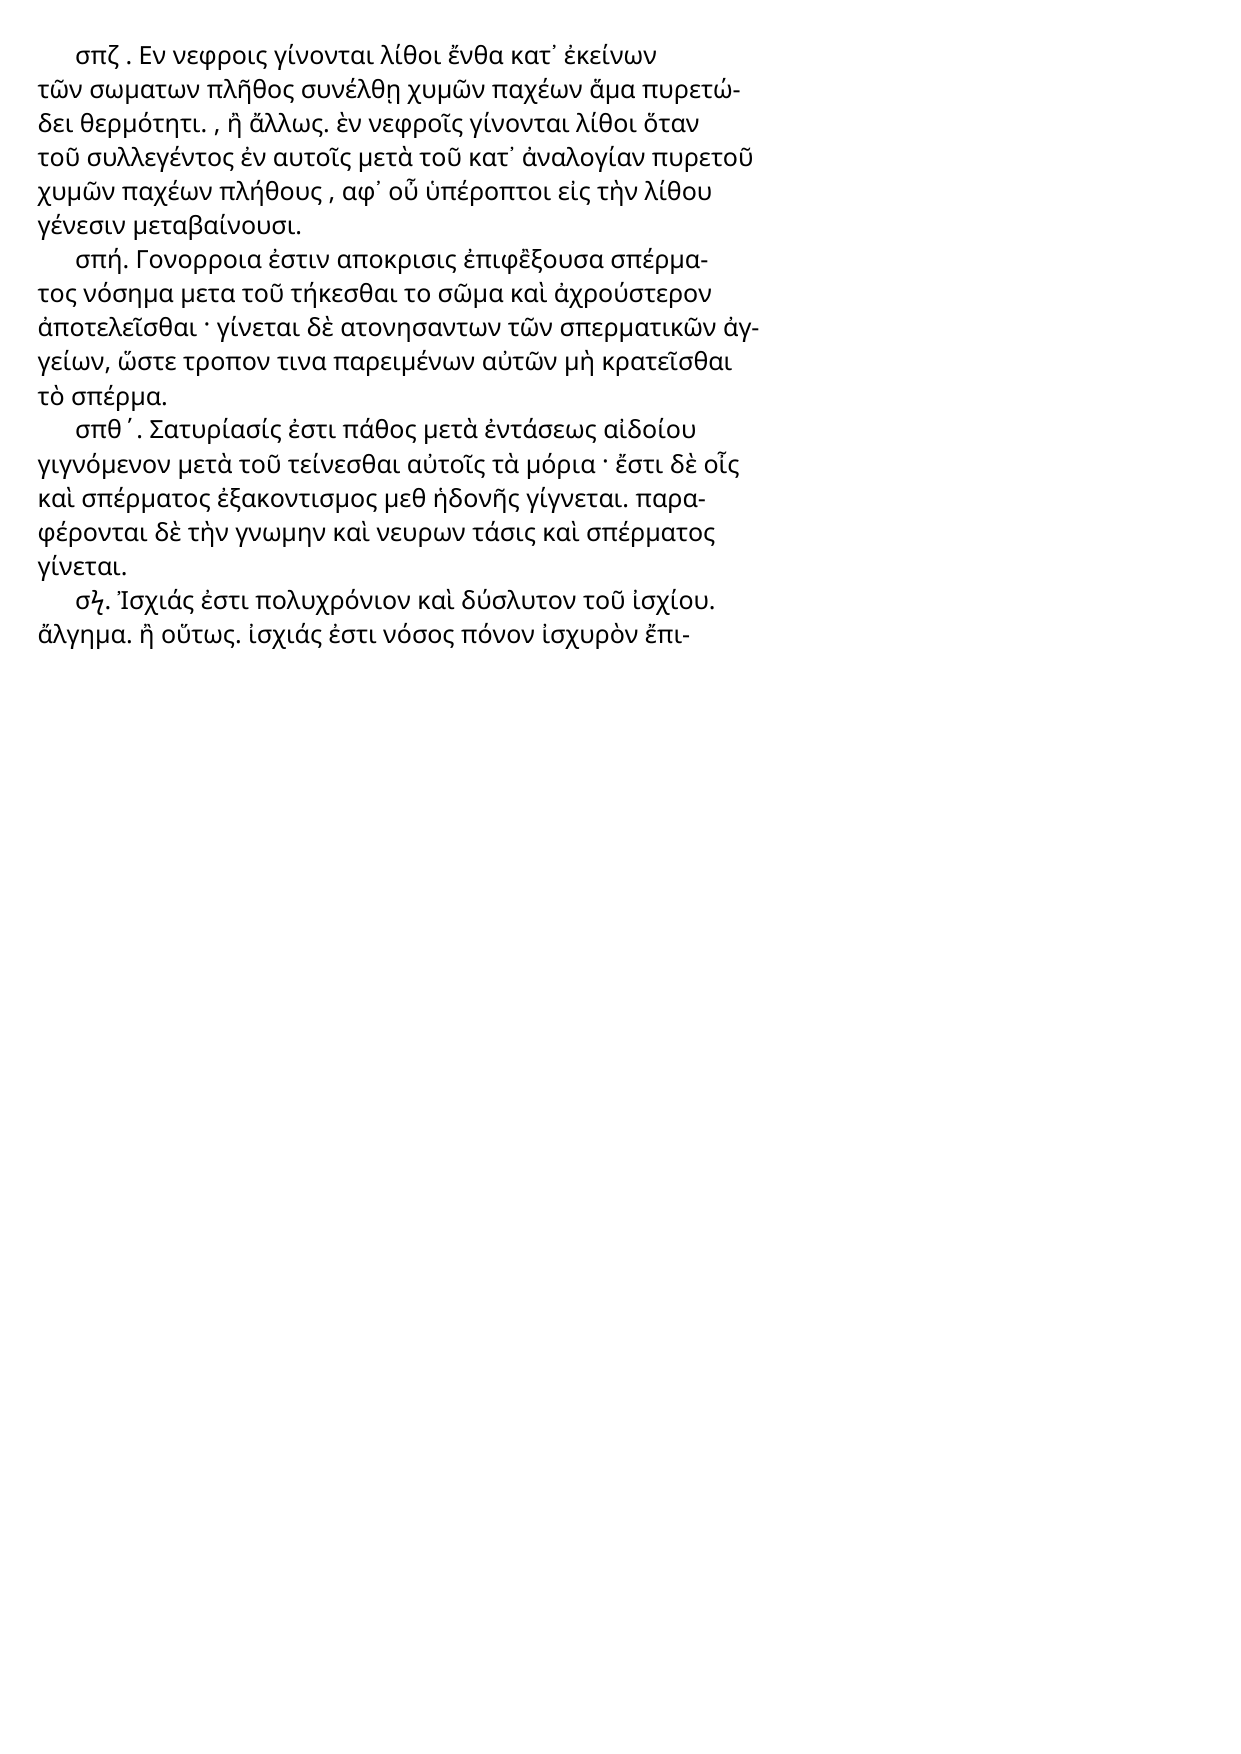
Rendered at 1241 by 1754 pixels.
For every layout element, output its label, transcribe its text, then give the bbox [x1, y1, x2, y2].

text σπζ . Εν νεφροις γίνονται λίθοι ἔνθα κατ᾽ ἐκείνων τῶν σωματων πλῆθος συνέλθῃ χυμῶν παχέων ἅμα πυρετώ- δει θερμότητι. , ἢ ἄλλως. ὲν νεφροῖς γίνονται λίθοι ὅταν τοῦ συλλεγέντος ἐν αυτοῖς μετὰ τοῦ κατ᾽ ἀναλογίαν πυρετοῦ χυμῶν παχέων πλήθους , αφ᾽ οὖ ὑπέροπτοι εἰς τὴν λίθου γένεσιν μεταβαίνουσι. [37, 37, 1203, 242]
text σϟ. Ἰσχιάς ἐστι πολυχρόνιον καὶ δύσλυτον τοῦ ἰσχίου. ἄλγημα. ἢ οὕτως. ἰσχιάς ἐστι νόσος πόνον ἰσχυρὸν ἔπι- [37, 582, 1203, 651]
text σπθ΄. Σατυρίασίς ἐστι πάθος μετὰ ἐντάσεως αἰδοίου γιγνόμενον μετὰ τοῦ τείνεσθαι αὐτοῖς τὰ μόρια · ἔστι δὲ οἶς καὶ σπέρματος ἐξακοντισμος μεθ ἡδονῆς γίγνεται. παρα- φέρονται δὲ τὴν γνωμην καὶ νευρων τάσις καὶ σπέρματος γίνεται. [37, 412, 1203, 582]
text σπή. Γονορροια ἐστιν αποκρισις ἐπιφἒξουσα σπέρμα- τος νόσημα μετα τοῦ τήκεσθαι το σῶμα καὶ ἀχρούστερον ἀποτελεῖσθαι · γίνεται δὲ ατονησαντων τῶν σπερματικῶν ἀγ- γείων, ὥστε τροπον τινα παρειμένων αὐτῶν μὴ κρατεῖσθαι τὸ σπέρμα. [37, 242, 1203, 412]
